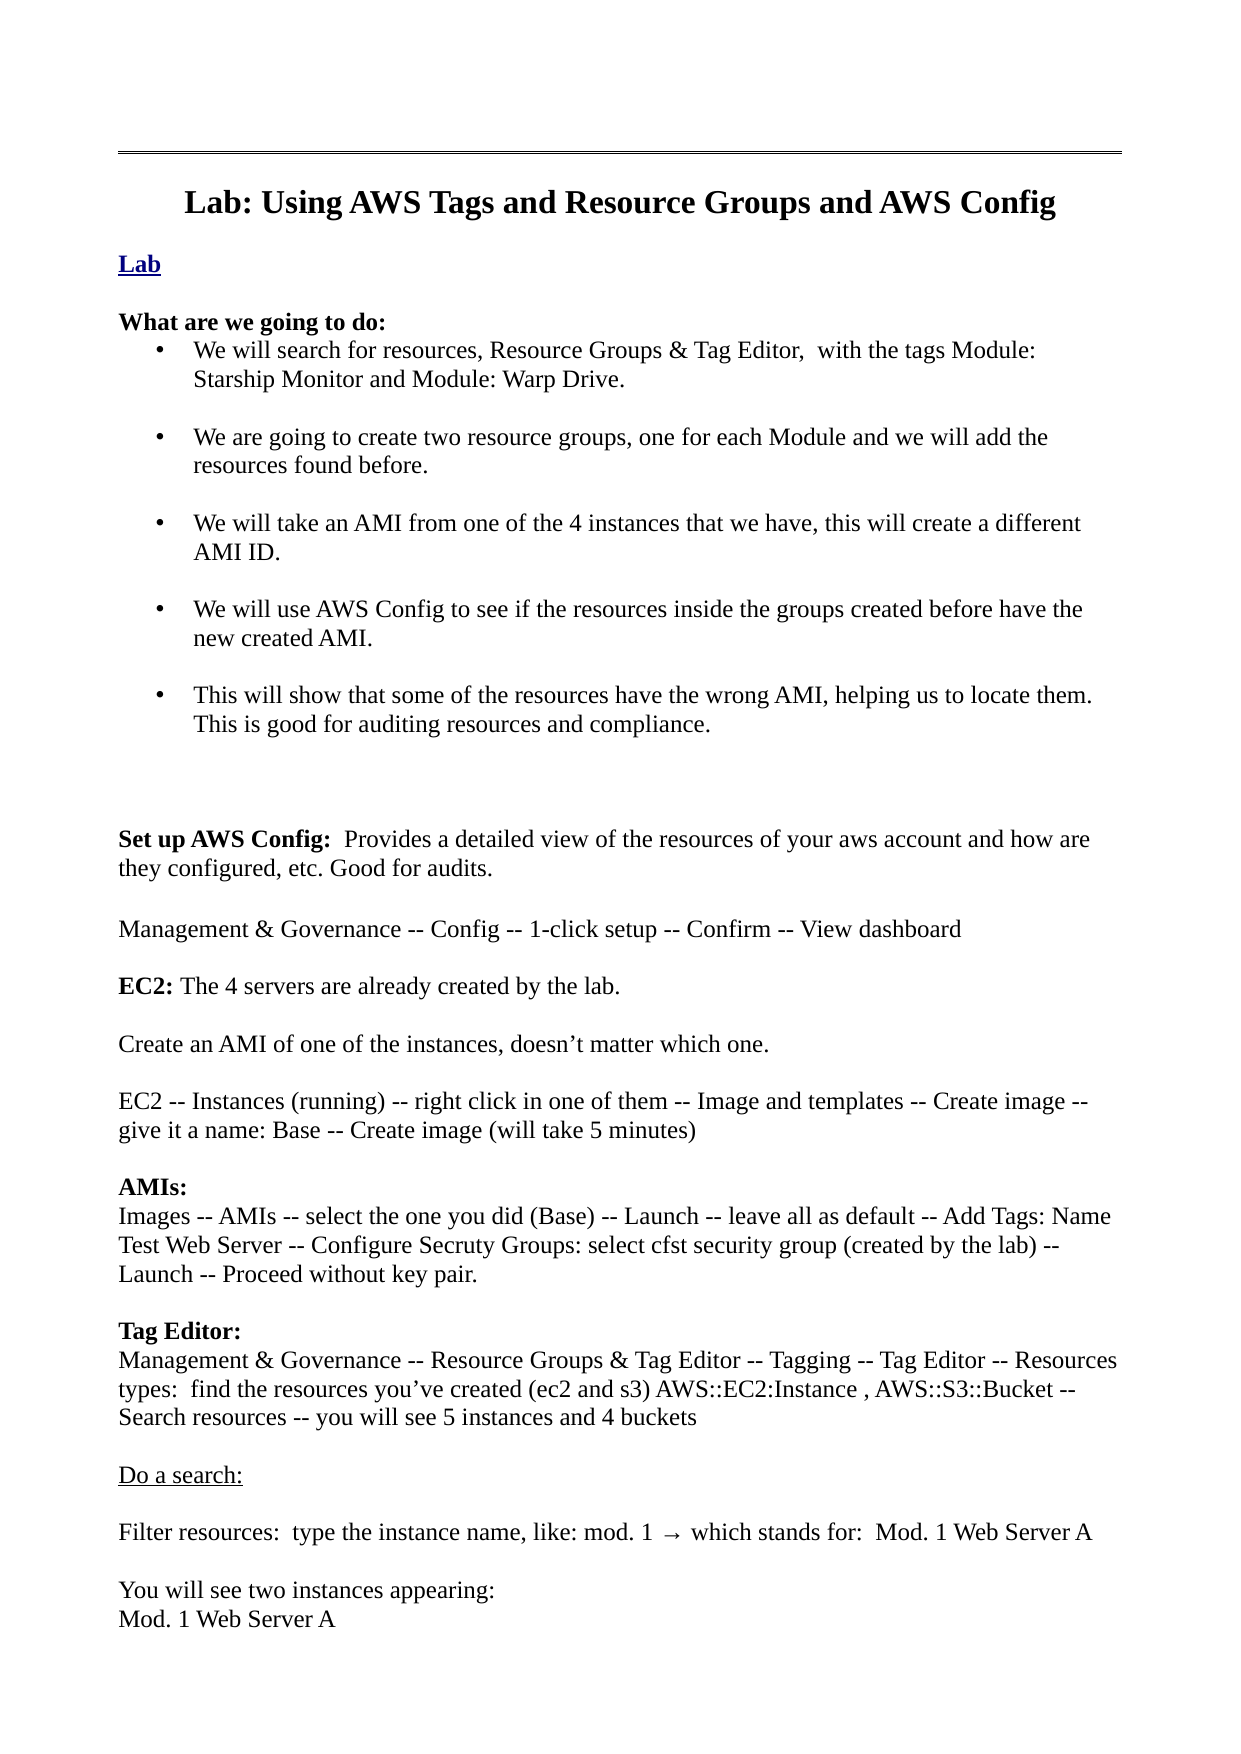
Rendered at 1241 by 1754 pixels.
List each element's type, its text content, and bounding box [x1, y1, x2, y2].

text Filter resources: type the instance name, like: mod. 1 → which stands for: Mod. 1 Web Server A [118, 1517, 1122, 1546]
text Mod. 1 Web Server A [118, 1604, 1122, 1632]
list This will show that some of the resources have the wrong AMI, helping us to locate them. This is good for auditing resources and compliance. [156, 681, 1122, 738]
list We will search for resources, Resource Groups & Tag Editor, with the tags Module: Starship Monitor and Module: Warp Drive. [156, 336, 1122, 393]
text Lab: Using AWS Tags and Resource Groups and AWS Config [118, 182, 1122, 221]
text Search resources -- you will see 5 instances and 4 buckets [118, 1402, 1122, 1431]
text Lab [118, 249, 1122, 278]
text Images -- AMIs -- select the one you did (Base) -- Launch -- leave all as default -- Add Tags: Name [118, 1201, 1122, 1230]
text Test Web Server -- Configure Secruty Groups: select cfst security group (created by the lab) -- Launch -- Proceed without key pair. [118, 1230, 1122, 1287]
text AMIs: [118, 1172, 1122, 1201]
text EC2 -- Instances (running) -- right click in one of them -- Image and templates -- Create image -- give it a name: Base -- Create image (will take 5 minutes) [118, 1086, 1122, 1144]
text What are we going to do: [118, 307, 1122, 336]
text Create an AMI of one of the instances, doesn’t matter which one. [118, 1029, 1122, 1057]
text Tag Editor: [118, 1316, 1122, 1345]
list We will take an AMI from one of the 4 instances that we have, this will create a different AMI ID. [156, 508, 1122, 566]
list We will use AWS Config to see if the resources inside the groups created before have the new created AMI. [156, 594, 1122, 652]
text EC2: The 4 servers are already created by the lab. [118, 971, 1122, 1000]
list We are going to create two resource groups, one for each Module and we will add the resources found before. [156, 422, 1122, 479]
text Do a search: [118, 1460, 1122, 1489]
text Set up AWS Config: Provides a detailed view of the resources of your aws account and how are they configured, etc. Good for audits. [118, 824, 1122, 882]
text Management & Governance [118, 882, 1122, 914]
text Management & Governance -- Config -- 1-click setup -- Confirm -- View dashboard [118, 914, 1122, 942]
text You will see two instances appearing: [118, 1575, 1122, 1604]
text Management & Governance -- Resource Groups & Tag Editor -- Tagging -- Tag Editor -- Resources types: find the resources you’ve created (ec2 and s3) AWS::EC2:Instance , AWS::S3::Bucket -- [118, 1345, 1122, 1402]
